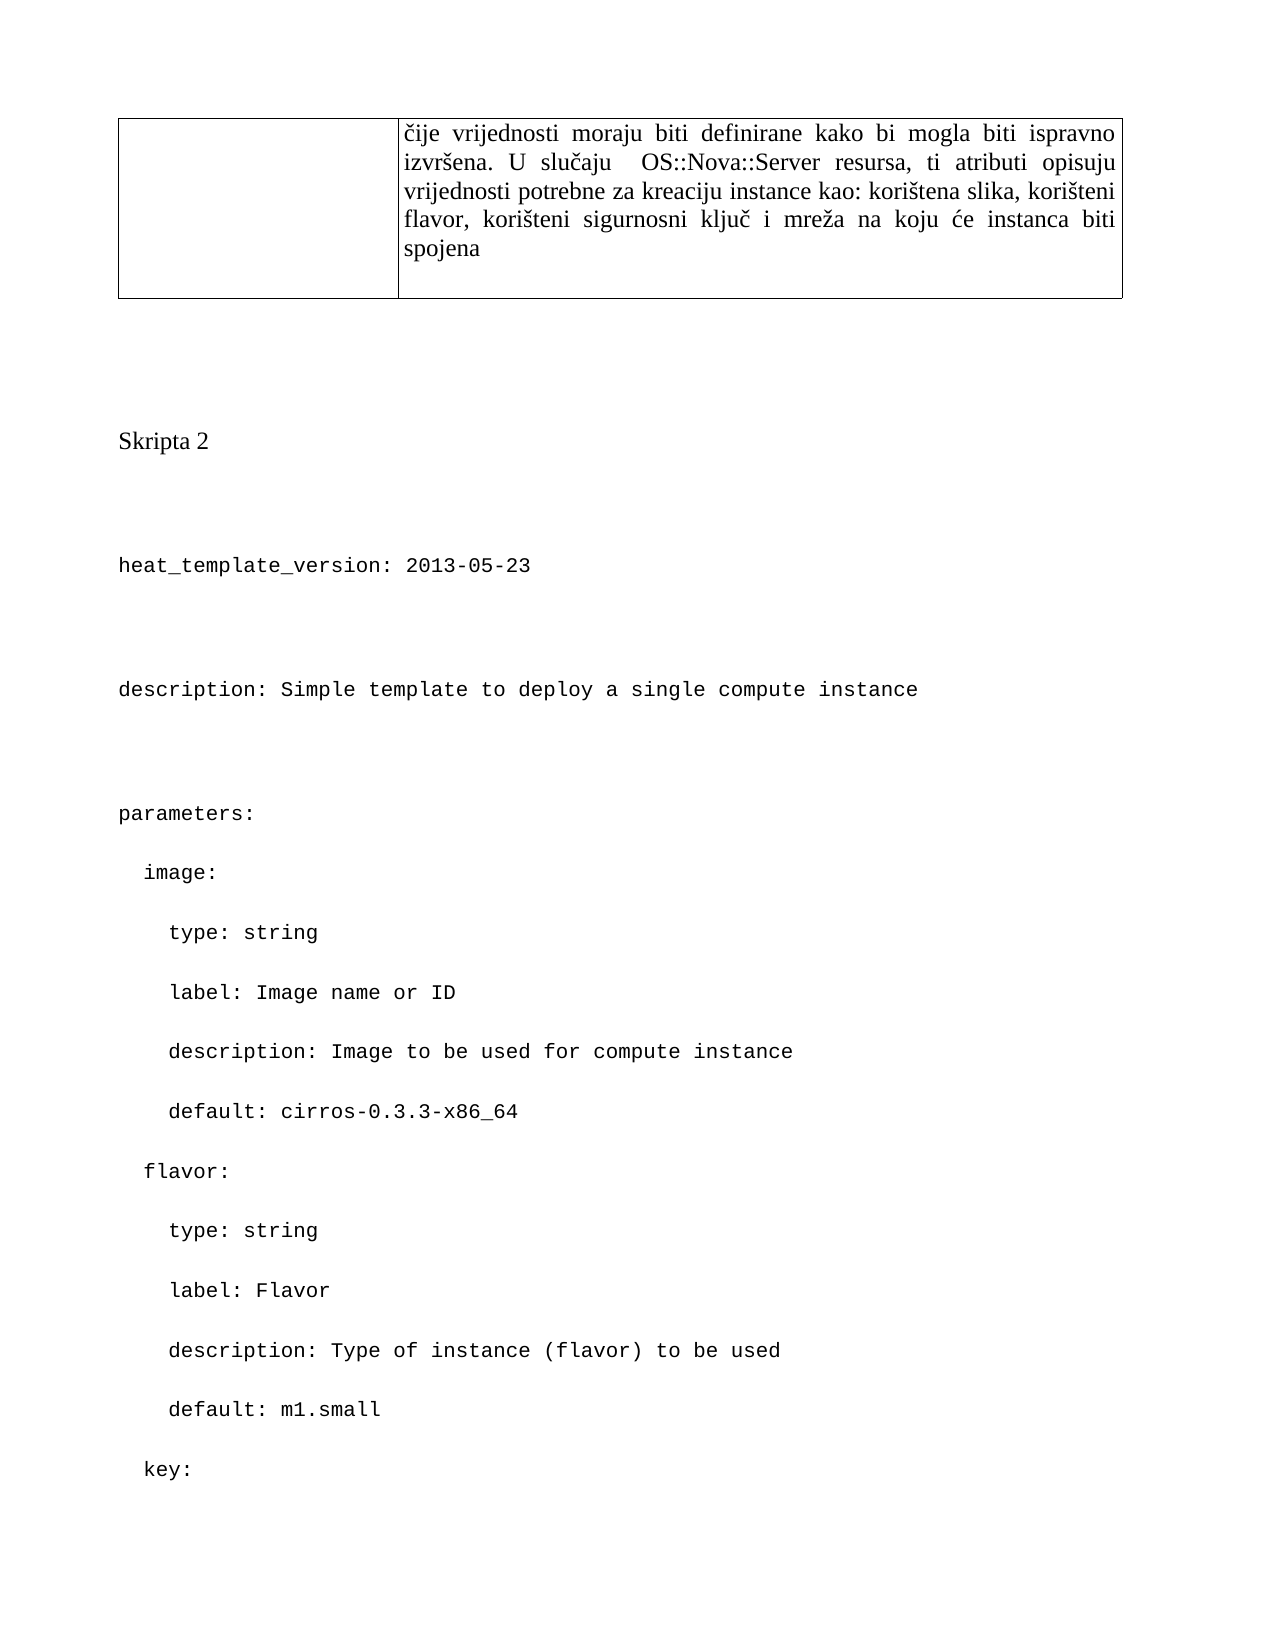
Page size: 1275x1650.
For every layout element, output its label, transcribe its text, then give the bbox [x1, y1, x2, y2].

text description: Image to be used for compute instance [118, 1041, 1157, 1065]
text label: Flavor [118, 1280, 1157, 1304]
table_cell čije vrijednosti moraju biti definirane kako bi mogla biti ispravno izvršena. U slučaju OS::Nova::Server resursa, ti atributi opisuju vrijednosti potrebne za kreaciju instance kao: korištena slika, korišteni flavor, korišteni sigurnosni ključ i mreža na koju će instanca biti spojena [399, 119, 1122, 298]
text type: string [118, 922, 1157, 946]
text heat_template_version: 2013-05-23 [118, 555, 1157, 579]
text label: Image name or ID [118, 982, 1157, 1005]
text image: [118, 862, 1157, 886]
text default: cirros-0.3.3-x86_64 [118, 1101, 1157, 1125]
text key: [118, 1459, 1157, 1483]
text type: string [118, 1220, 1157, 1244]
table_cell [119, 119, 398, 298]
text flavor: [118, 1161, 1157, 1184]
text description: Type of instance (flavor) to be used [118, 1340, 1157, 1363]
text description: Simple template to deploy a single compute instance [118, 679, 1157, 702]
text default: m1.small [118, 1399, 1157, 1423]
text Skripta 2 [118, 426, 1157, 455]
text parameters: [118, 803, 1157, 826]
